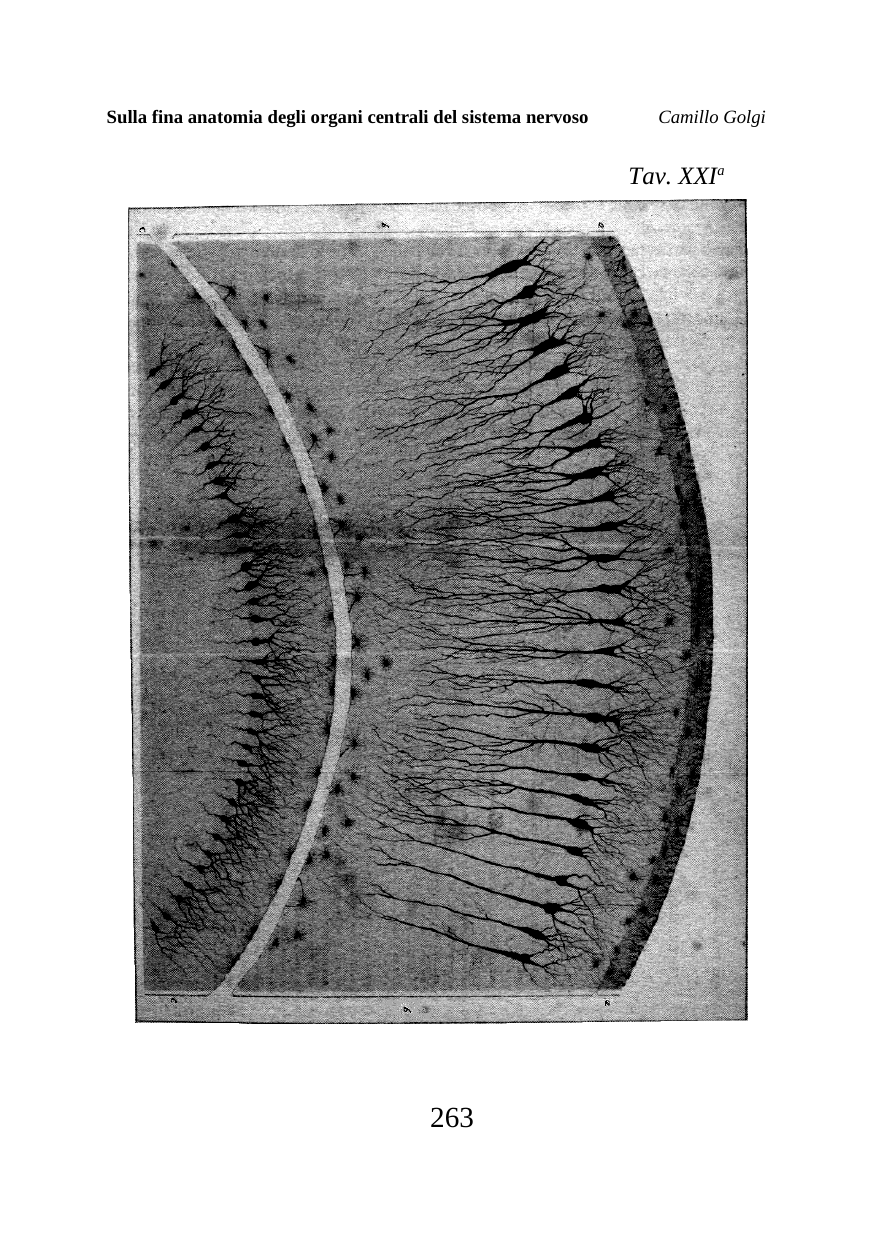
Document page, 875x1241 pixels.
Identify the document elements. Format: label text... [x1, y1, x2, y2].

table_header Tav. XXIa [95, 161, 777, 1035]
picture [123, 199, 750, 1027]
